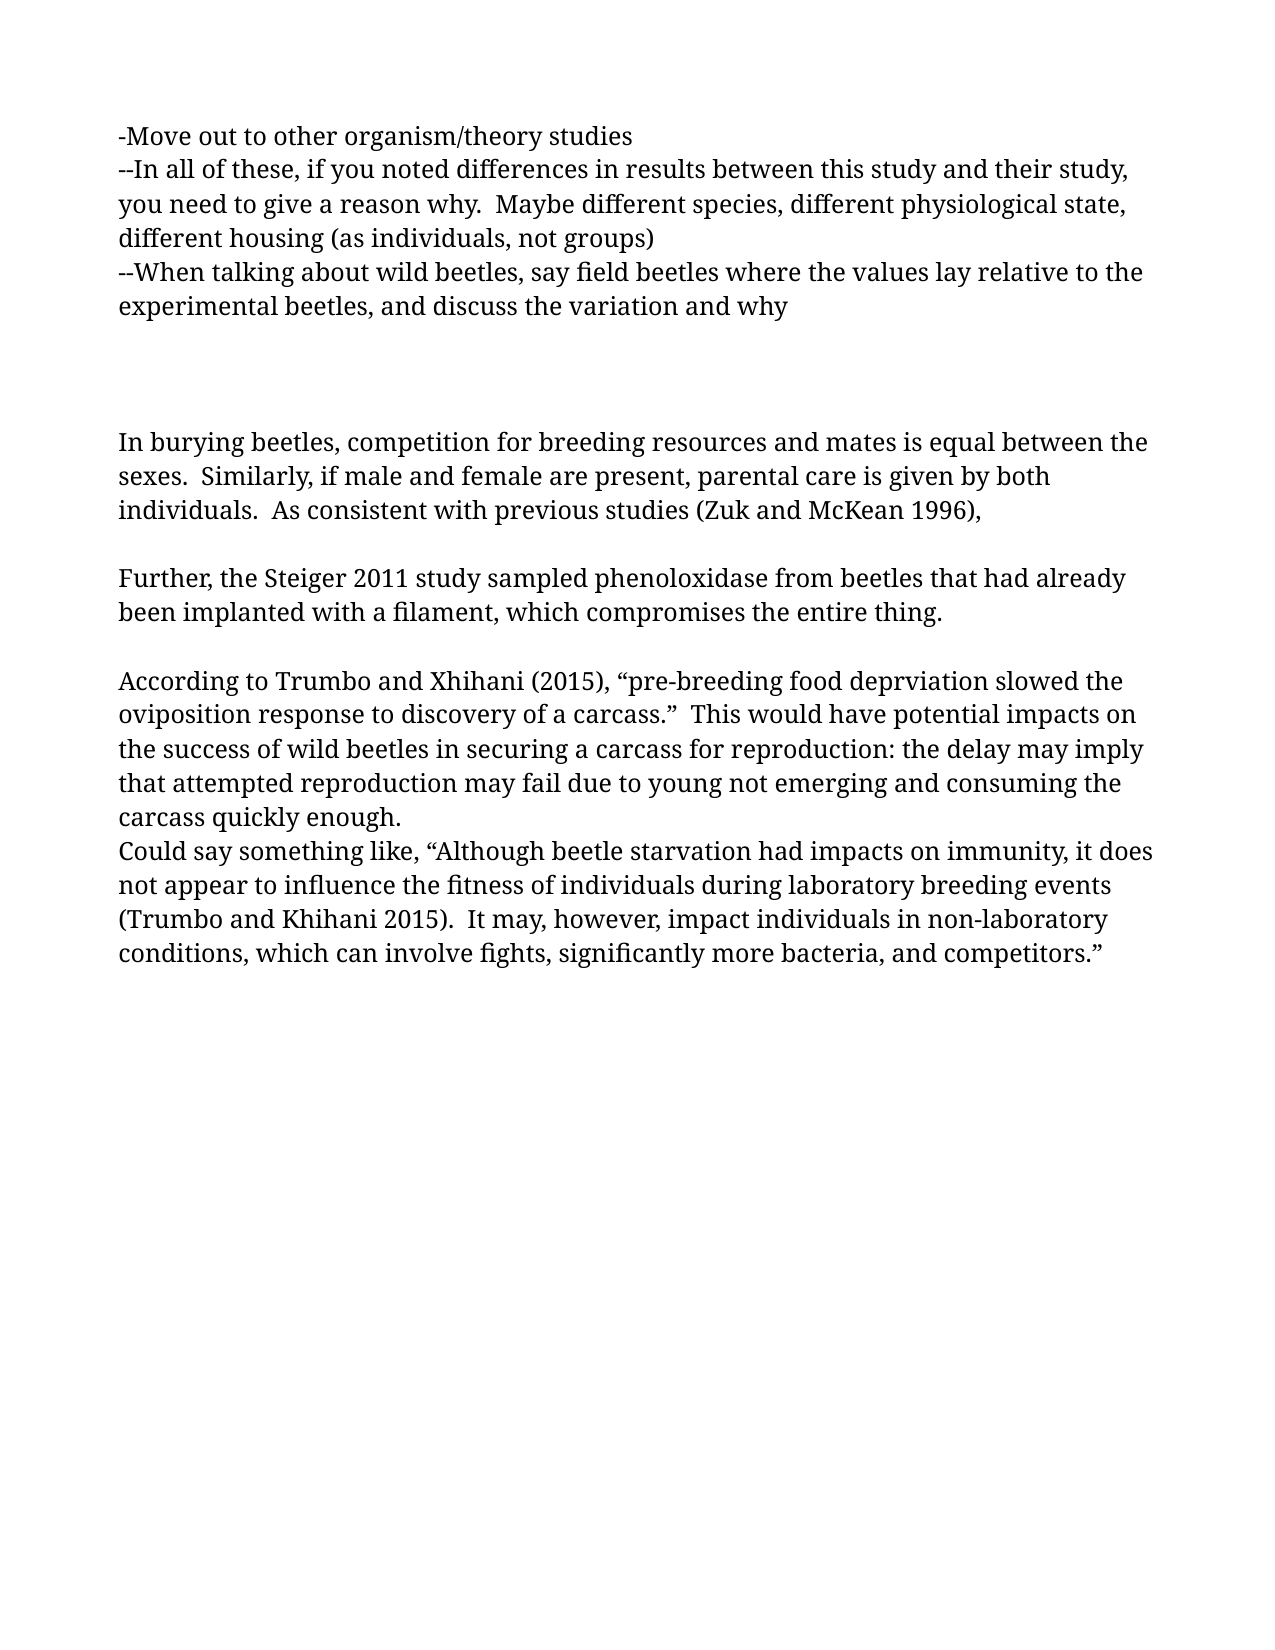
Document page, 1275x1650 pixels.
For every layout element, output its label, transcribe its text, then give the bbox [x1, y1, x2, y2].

text Further, the Steiger 2011 study sampled phenoloxidase from beetles that had already been implanted with a filament, which compromises the entire thing. [118, 561, 1157, 629]
text --In all of these, if you noted differences in results between this study and their study, you need to give a reason why. Maybe different species, different physiological state, different housing (as individuals, not groups) [118, 152, 1157, 254]
text According to Trumbo and Xhihani (2015), “pre-breeding food deprviation slowed the oviposition response to discovery of a carcass.” This would have potential impacts on the success of wild beetles in securing a carcass for reproduction: the delay may imply that attempted reproduction may fail due to young not emerging and consuming the carcass quickly enough. [118, 663, 1157, 833]
text -Move out to other organism/theory studies [118, 118, 1157, 152]
text --When talking about wild beetles, say field beetles where the values lay relative to the experimental beetles, and discuss the variation and why [118, 254, 1157, 322]
text In burying beetles, competition for breeding resources and mates is equal between the sexes. Similarly, if male and female are present, parental care is given by both individuals. As consistent with previous studies (Zuk and McKean 1996), [118, 425, 1157, 527]
text Could say something like, “Although beetle starvation had impacts on immunity, it does not appear to influence the fitness of individuals during laboratory breeding events (Trumbo and Khihani 2015). It may, however, impact individuals in non-laboratory conditions, which can involve fights, significantly more bacteria, and competitors.” [118, 833, 1157, 970]
